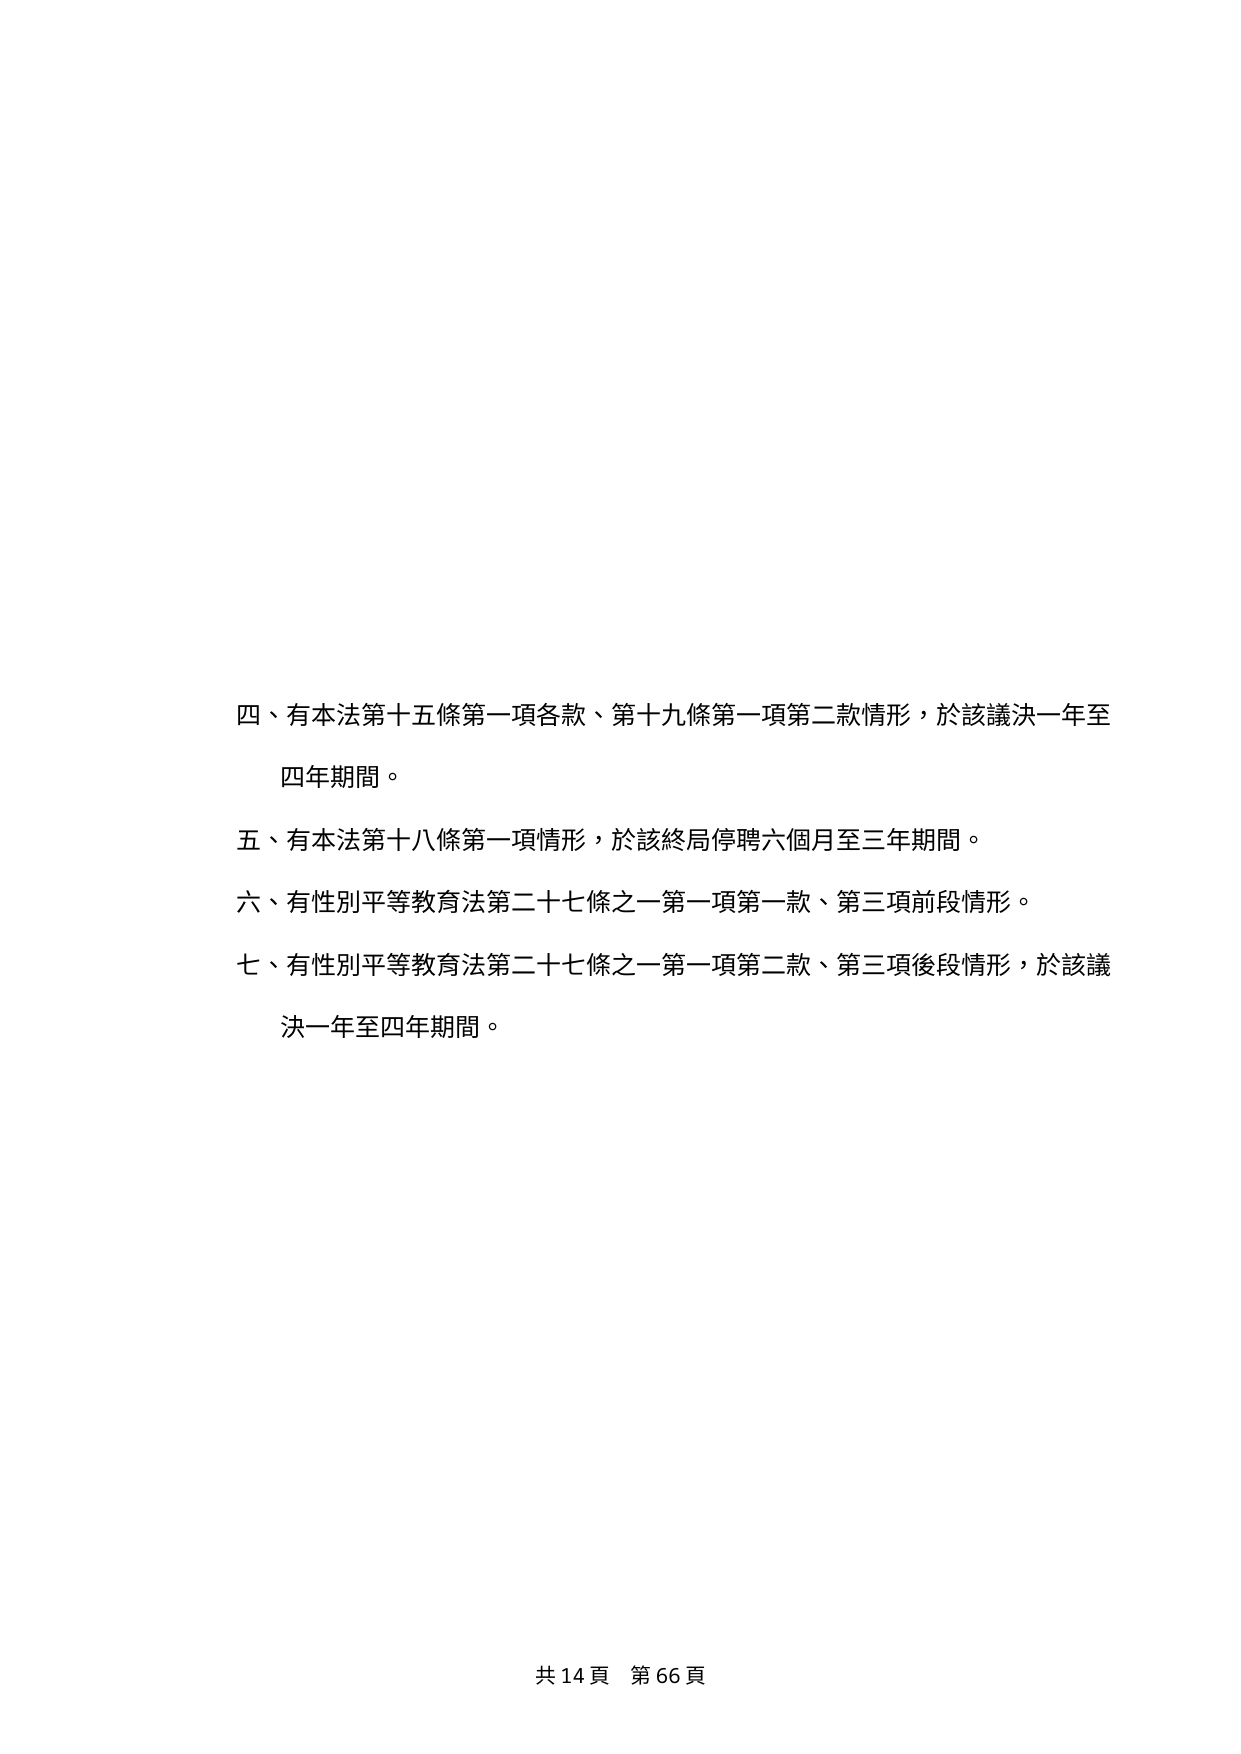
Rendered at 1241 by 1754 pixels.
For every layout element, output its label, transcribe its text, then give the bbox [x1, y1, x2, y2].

text 七、有性別平等教育法第二十七條之一第一項第二款、第三項後段情形，於該議決一年至四年期間。 [236, 922, 1122, 1047]
text 五、有本法第十八條第一項情形，於該終局停聘六個月至三年期間。 [236, 797, 1122, 859]
text 六、有性別平等教育法第二十七條之一第一項第一款、第三項前段情形。 [236, 859, 1122, 922]
text 四、有本法第十五條第一項各款、第十九條第一項第二款情形，於該議決一年至四年期間。 [236, 672, 1122, 797]
